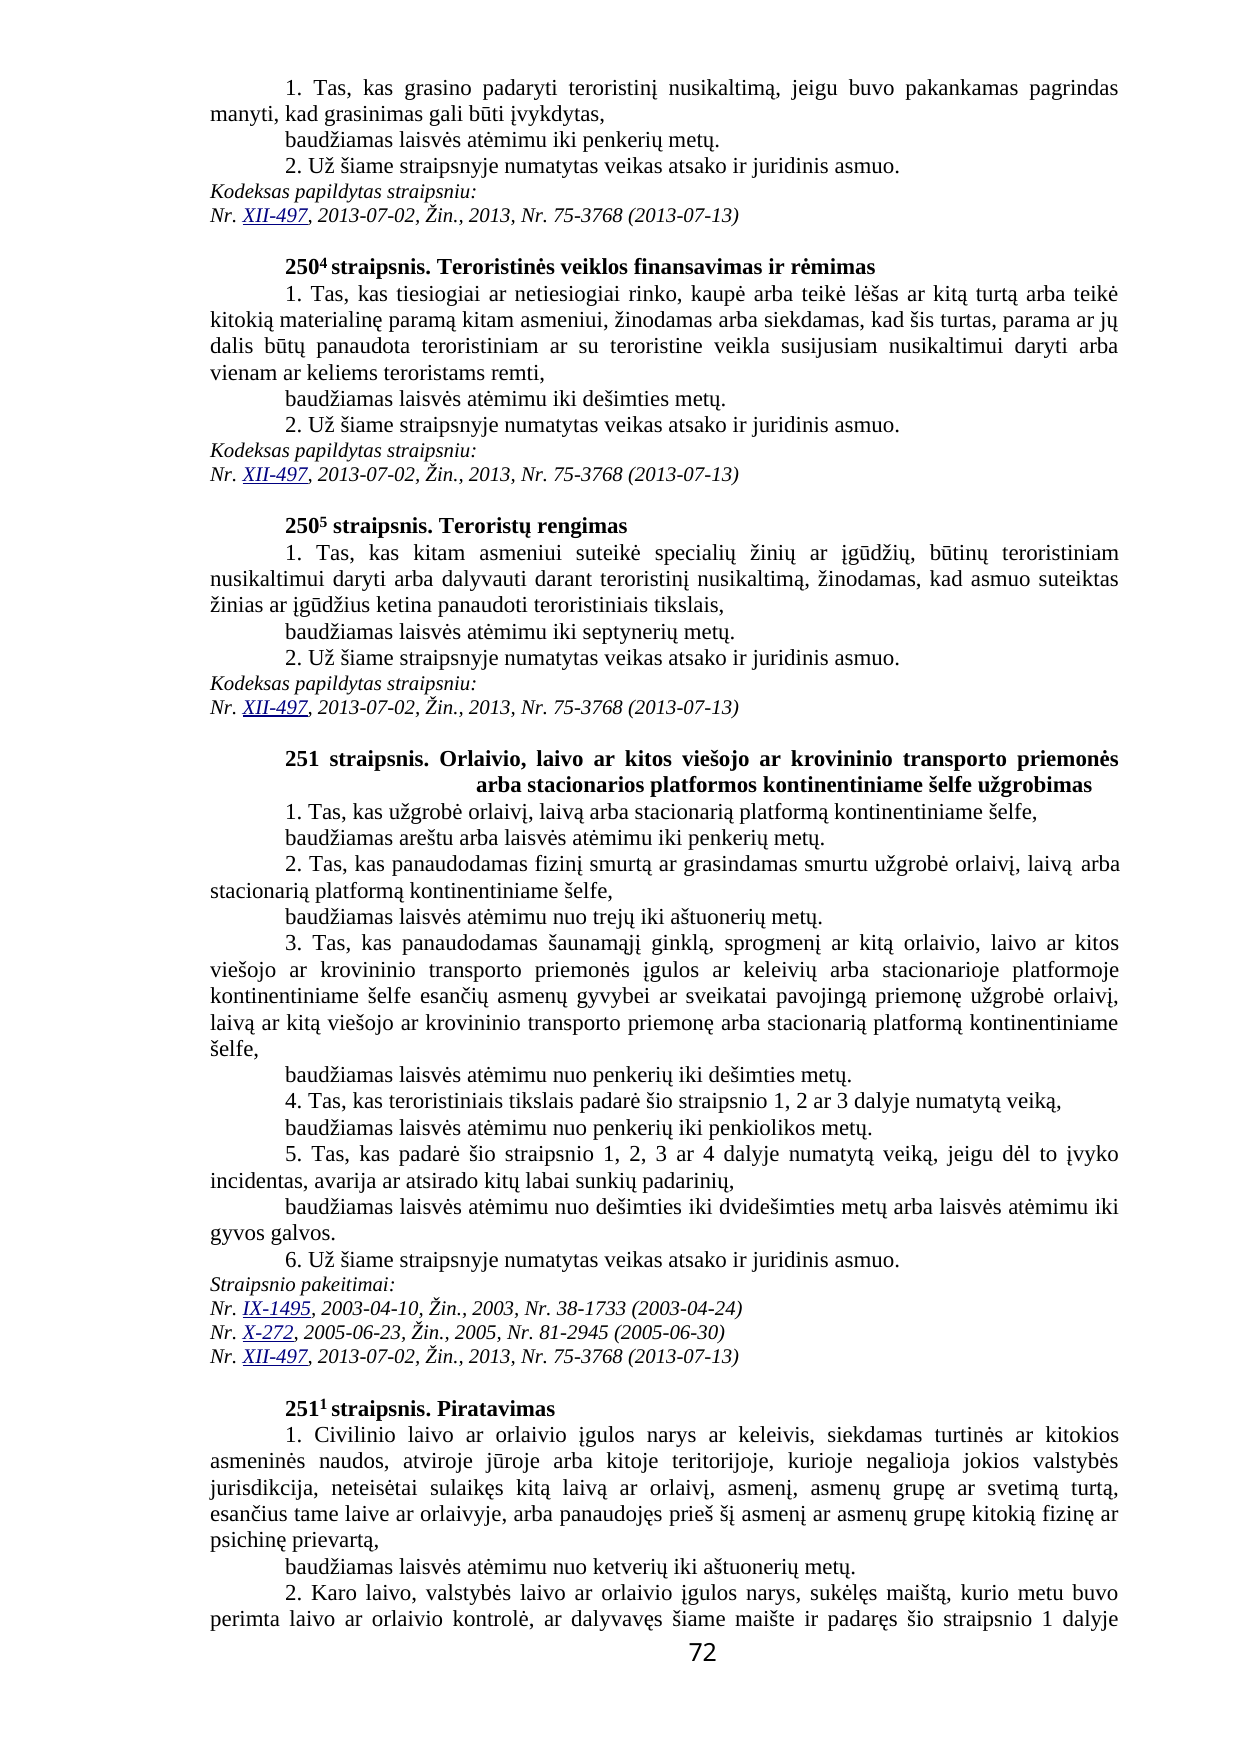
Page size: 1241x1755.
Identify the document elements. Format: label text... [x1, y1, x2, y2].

text 251 straipsnis. Orlaivio, laivo ar kitos viešojo ar krovininio transporto priemonės arba stacionarios platformos kontinentiniame šelfe užgrobimas [285, 745, 1120, 798]
text Nr. X-272, 2005-06-23, Žin., 2005, Nr. 81-2945 (2005-06-30) [210, 1320, 1120, 1344]
text baudžiamas laisvės atėmimu nuo trejų iki aštuonerių metų. [210, 903, 1120, 929]
text Nr. XII-497, 2013-07-02, Žin., 2013, Nr. 75-3768 (2013-07-13) [210, 203, 1120, 227]
text 2. Už šiame straipsnyje numatytas veikas atsako ir juridinis asmuo. [210, 153, 1120, 179]
text 2511 straipsnis. Piratavimas [210, 1395, 1120, 1421]
text 2. Už šiame straipsnyje numatytas veikas atsako ir juridinis asmuo. [210, 644, 1120, 671]
text 2504 straipsnis. Teroristinės veiklos finansavimas ir rėmimas [210, 253, 1120, 280]
text 1. Tas, kas tiesiogiai ar netiesiogiai rinko, kaupė arba teikė lėšas ar kitą turtą arba teikė kitokią materialinę paramą kitam asmeniui, žinodamas arba siekdamas, kad šis turtas, parama ar jų dalis būtų panaudota teroristiniam ar su teroristine veikla susijusiam nusikaltimui daryti arba vienam ar keliems teroristams remti, [210, 280, 1120, 385]
text Nr. XII-497, 2013-07-02, Žin., 2013, Nr. 75-3768 (2013-07-13) [210, 1344, 1120, 1368]
text 1. Tas, kas grasino padaryti teroristinį nusikaltimą, jeigu buvo pakankamas pagrindas manyti, kad grasinimas gali būti įvykdytas, [210, 73, 1120, 126]
text Kodeksas papildytas straipsniu: [210, 179, 1120, 203]
text baudžiamas laisvės atėmimu iki septynerių metų. [210, 618, 1120, 644]
text baudžiamas laisvės atėmimu nuo ketverių iki aštuonerių metų. [210, 1553, 1120, 1579]
text Nr. XII-497, 2013-07-02, Žin., 2013, Nr. 75-3768 (2013-07-13) [210, 694, 1120, 719]
text Kodeksas papildytas straipsniu: [210, 438, 1120, 462]
text 2505 straipsnis. Teroristų rengimas [210, 512, 1120, 539]
text Straipsnio pakeitimai: [210, 1272, 1120, 1296]
text Nr. XII-497, 2013-07-02, Žin., 2013, Nr. 75-3768 (2013-07-13) [210, 462, 1120, 486]
text Nr. IX-1495, 2003-04-10, Žin., 2003, Nr. 38-1733 (2003-04-24) [210, 1296, 1120, 1320]
text 4. Tas, kas teroristiniais tikslais padarė šio straipsnio 1, 2 ar 3 dalyje numatytą veiką, [210, 1088, 1120, 1114]
text 2. Karo laivo, valstybės laivo ar orlaivio įgulos narys, sukėlęs maištą, kurio metu buvo perimta laivo ar orlaivio kontrolė, ar dalyvavęs šiame maište ir padaręs šio straipsnio 1 dalyje [210, 1579, 1120, 1632]
text baudžiamas areštu arba laisvės atėmimu iki penkerių metų. [210, 824, 1120, 850]
text 1. Tas, kas užgrobė orlaivį, laivą arba stacionarią platformą kontinentiniame šelfe, [210, 798, 1120, 824]
text baudžiamas laisvės atėmimu nuo penkerių iki dešimties metų. [210, 1061, 1120, 1088]
text 2. Tas, kas panaudodamas fizinį smurtą ar grasindamas smurtu užgrobė orlaivį, laivą arba stacionarią platformą kontinentiniame šelfe, [210, 850, 1120, 903]
text 1. Tas, kas kitam asmeniui suteikė specialių žinių ar įgūdžių, būtinų teroristiniam nusikaltimui daryti arba dalyvauti darant teroristinį nusikaltimą, žinodamas, kad asmuo suteiktas žinias ar įgūdžius ketina panaudoti teroristiniais tikslais, [210, 539, 1120, 618]
text 3. Tas, kas panaudodamas šaunamąjį ginklą, sprogmenį ar kitą orlaivio, laivo ar kitos viešojo ar krovininio transporto priemonės įgulos ar keleivių arba stacionarioje platformoje kontinentiniame šelfe esančių asmenų gyvybei ar sveikatai pavojingą priemonę užgrobė orlaivį, laivą ar kitą viešojo ar krovininio transporto priemonę arba stacionarią platformą kontinentiniame šelfe, [210, 929, 1120, 1061]
text 2. Už šiame straipsnyje numatytas veikas atsako ir juridinis asmuo. [210, 412, 1120, 438]
text Kodeksas papildytas straipsniu: [210, 671, 1120, 694]
text baudžiamas laisvės atėmimu nuo dešimties iki dvidešimties metų arba laisvės atėmimu iki gyvos galvos. [210, 1193, 1120, 1246]
text baudžiamas laisvės atėmimu iki dešimties metų. [210, 385, 1120, 412]
text baudžiamas laisvės atėmimu iki penkerių metų. [210, 126, 1120, 153]
text 1. Civilinio laivo ar orlaivio įgulos narys ar keleivis, siekdamas turtinės ar kitokios asmeninės naudos, atviroje jūroje arba kitoje teritorijoje, kurioje negalioja jokios valstybės jurisdikcija, neteisėtai sulaikęs kitą laivą ar orlaivį, asmenį, asmenų grupę ar svetimą turtą, esančius tame laive ar orlaivyje, arba panaudojęs prieš šį asmenį ar asmenų grupę kitokią fizinę ar psichinę prievartą, [210, 1421, 1120, 1553]
text baudžiamas laisvės atėmimu nuo penkerių iki penkiolikos metų. [210, 1114, 1120, 1140]
text 5. Tas, kas padarė šio straipsnio 1, 2, 3 ar 4 dalyje numatytą veiką, jeigu dėl to įvyko incidentas, avarija ar atsirado kitų labai sunkių padarinių, [210, 1140, 1120, 1193]
text 6. Už šiame straipsnyje numatytas veikas atsako ir juridinis asmuo. [210, 1246, 1120, 1272]
